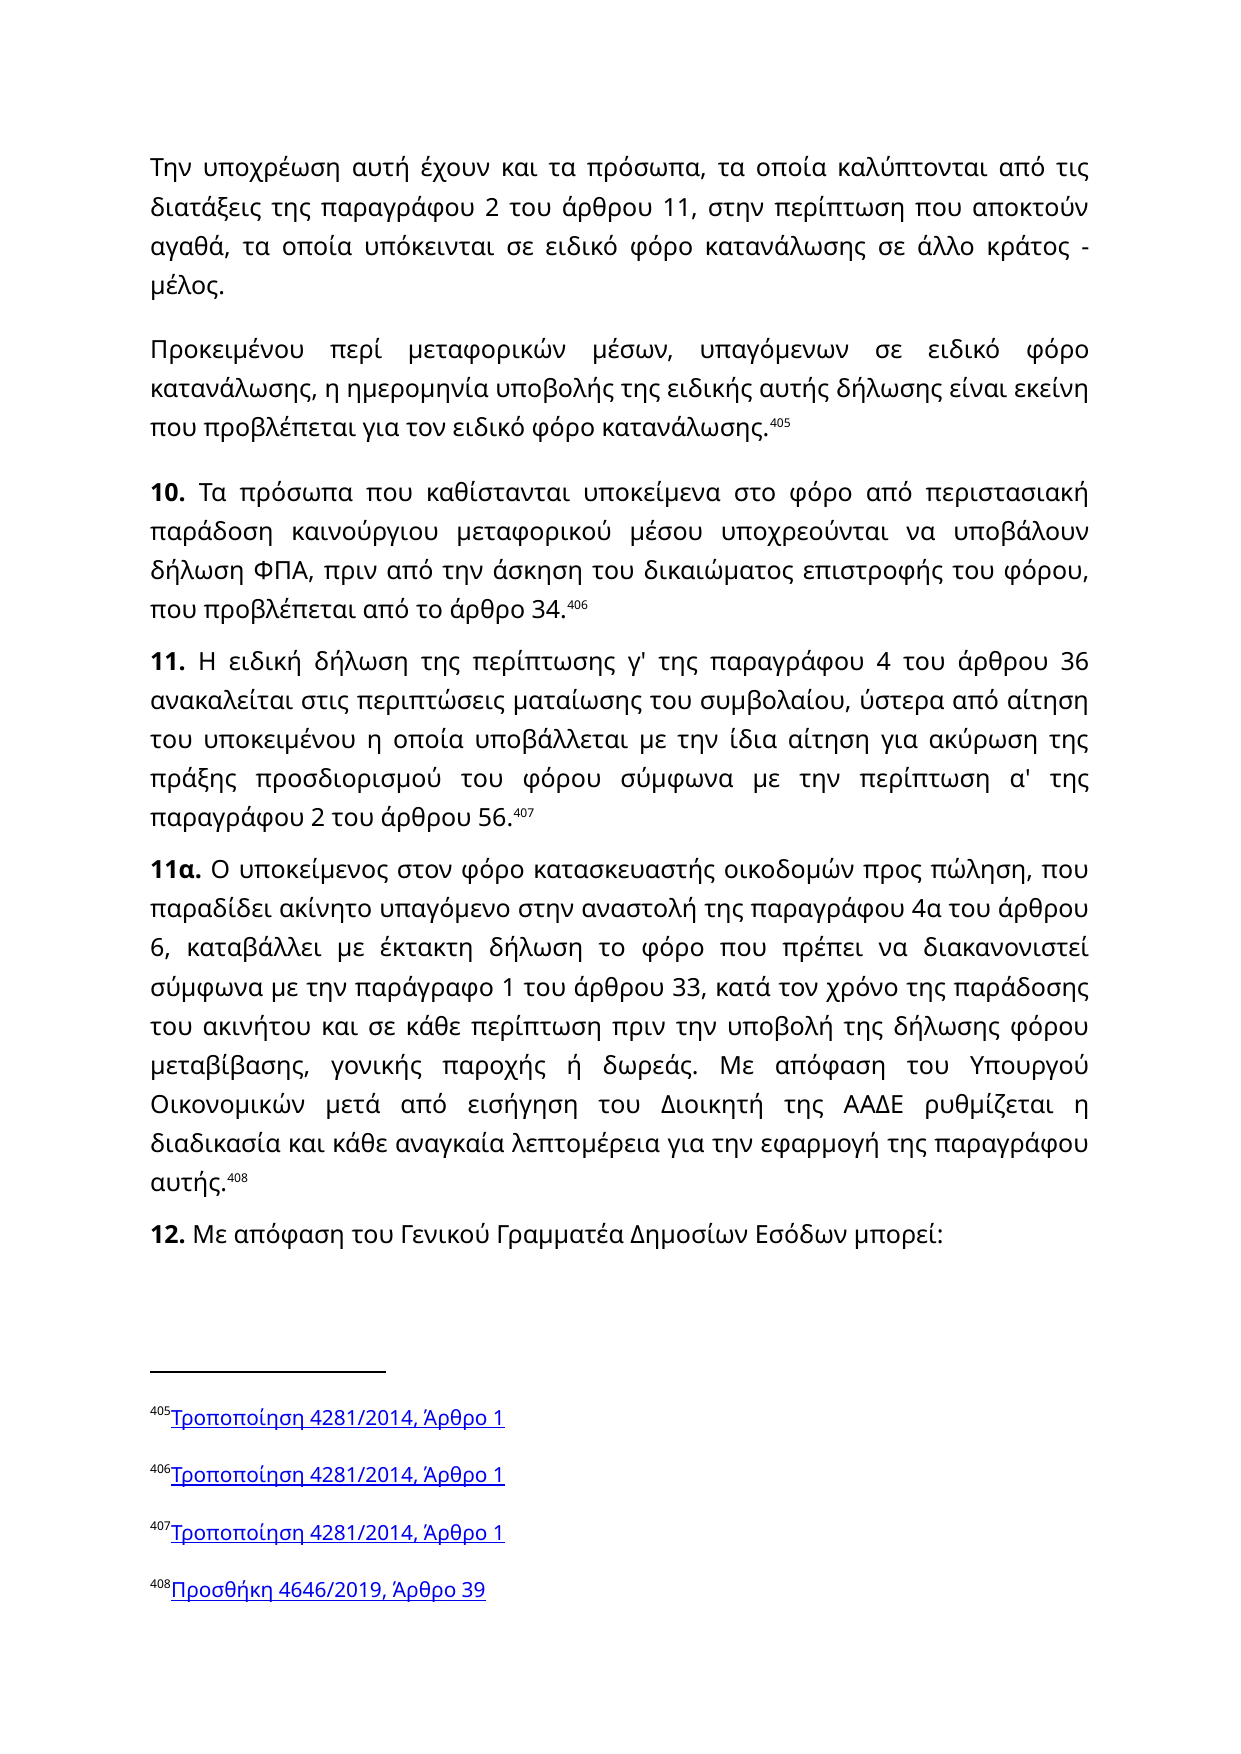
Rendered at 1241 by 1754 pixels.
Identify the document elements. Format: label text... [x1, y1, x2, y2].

text 10. Τα πρόσωπα που καθίστανται υποκείμενα στο φόρο από περιστασιακή παράδοση καινούργιου μεταφορικού μέσου υποχρεούνται να υποβάλουν δήλωση ΦΠΑ, πριν από την άσκηση του δικαιώματος επιστροφής του φόρου, που προβλέπεται από το άρθρο 34. [150, 474, 1090, 626]
text 11α. Ο υποκείμενος στον φόρο κατασκευαστής οικοδομών προς πώληση, που παραδίδει ακίνητο υπαγόμενο στην αναστολή της παραγράφου 4α του άρθρου 6, καταβάλλει με έκτακτη δήλωση το φόρο που πρέπει να διακανονιστεί σύμφωνα με την παράγραφο 1 του άρθρου 33, κατά τον χρόνο της παράδοσης του ακινήτου και σε κάθε περίπτωση πριν την υποβολή της δήλωσης φόρου μεταβίβασης, γονικής παροχής ή δωρεάς. Με απόφαση του Υπουργού Οικονομικών μετά από εισήγηση του Διοικητή της ΑΑΔΕ ρυθμίζεται η διαδικασία και κάθε αναγκαία λεπτομέρεια για την εφαρμογή της παραγράφου αυτής. [150, 852, 1090, 1199]
text Την υποχρέωση αυτή έχουν και τα πρόσωπα, τα οποία καλύπτονται από τις διατάξεις της παραγράφου 2 του άρθρου 11, στην περίπτωση που αποκτούν αγαθά, τα οποία υπόκεινται σε ειδικό φόρο κατανάλωσης σε άλλο κράτος - μέλος. [150, 150, 1090, 302]
text Τροποποίηση 4281/2014, Άρθρο 1 [150, 1460, 1090, 1489]
text 12. Με απόφαση του Γενικού Γραμματέα Δημοσίων Εσόδων μπορεί: [150, 1217, 1090, 1251]
text Τροποποίηση 4281/2014, Άρθρο 1 [150, 1518, 1090, 1546]
text 11. Η ειδική δήλωση της περίπτωσης γ' της παραγράφου 4 του άρθρου 36 ανακαλείται στις περιπτώσεις ματαίωσης του συμβολαίου, ύστερα από αίτηση του υποκειμένου η οποία υποβάλλεται με την ίδια αίτηση για ακύρωση της πράξης προσδιορισμού του φόρου σύμφωνα με την περίπτωση α' της παραγράφου 2 του άρθρου 56. [150, 643, 1090, 834]
text Τροποποίηση 4281/2014, Άρθρο 1 [150, 1403, 1090, 1431]
text Προκειμένου περί μεταφορικών μέσων, υπαγόμενων σε ειδικό φόρο κατανάλωσης, η ημερομηνία υποβολής της ειδικής αυτής δήλωσης είναι εκείνη που προβλέπεται για τον ειδικό φόρο κατανάλωσης. [150, 332, 1090, 444]
text Προσθήκη 4646/2019, Άρθρο 39 [150, 1576, 1090, 1604]
